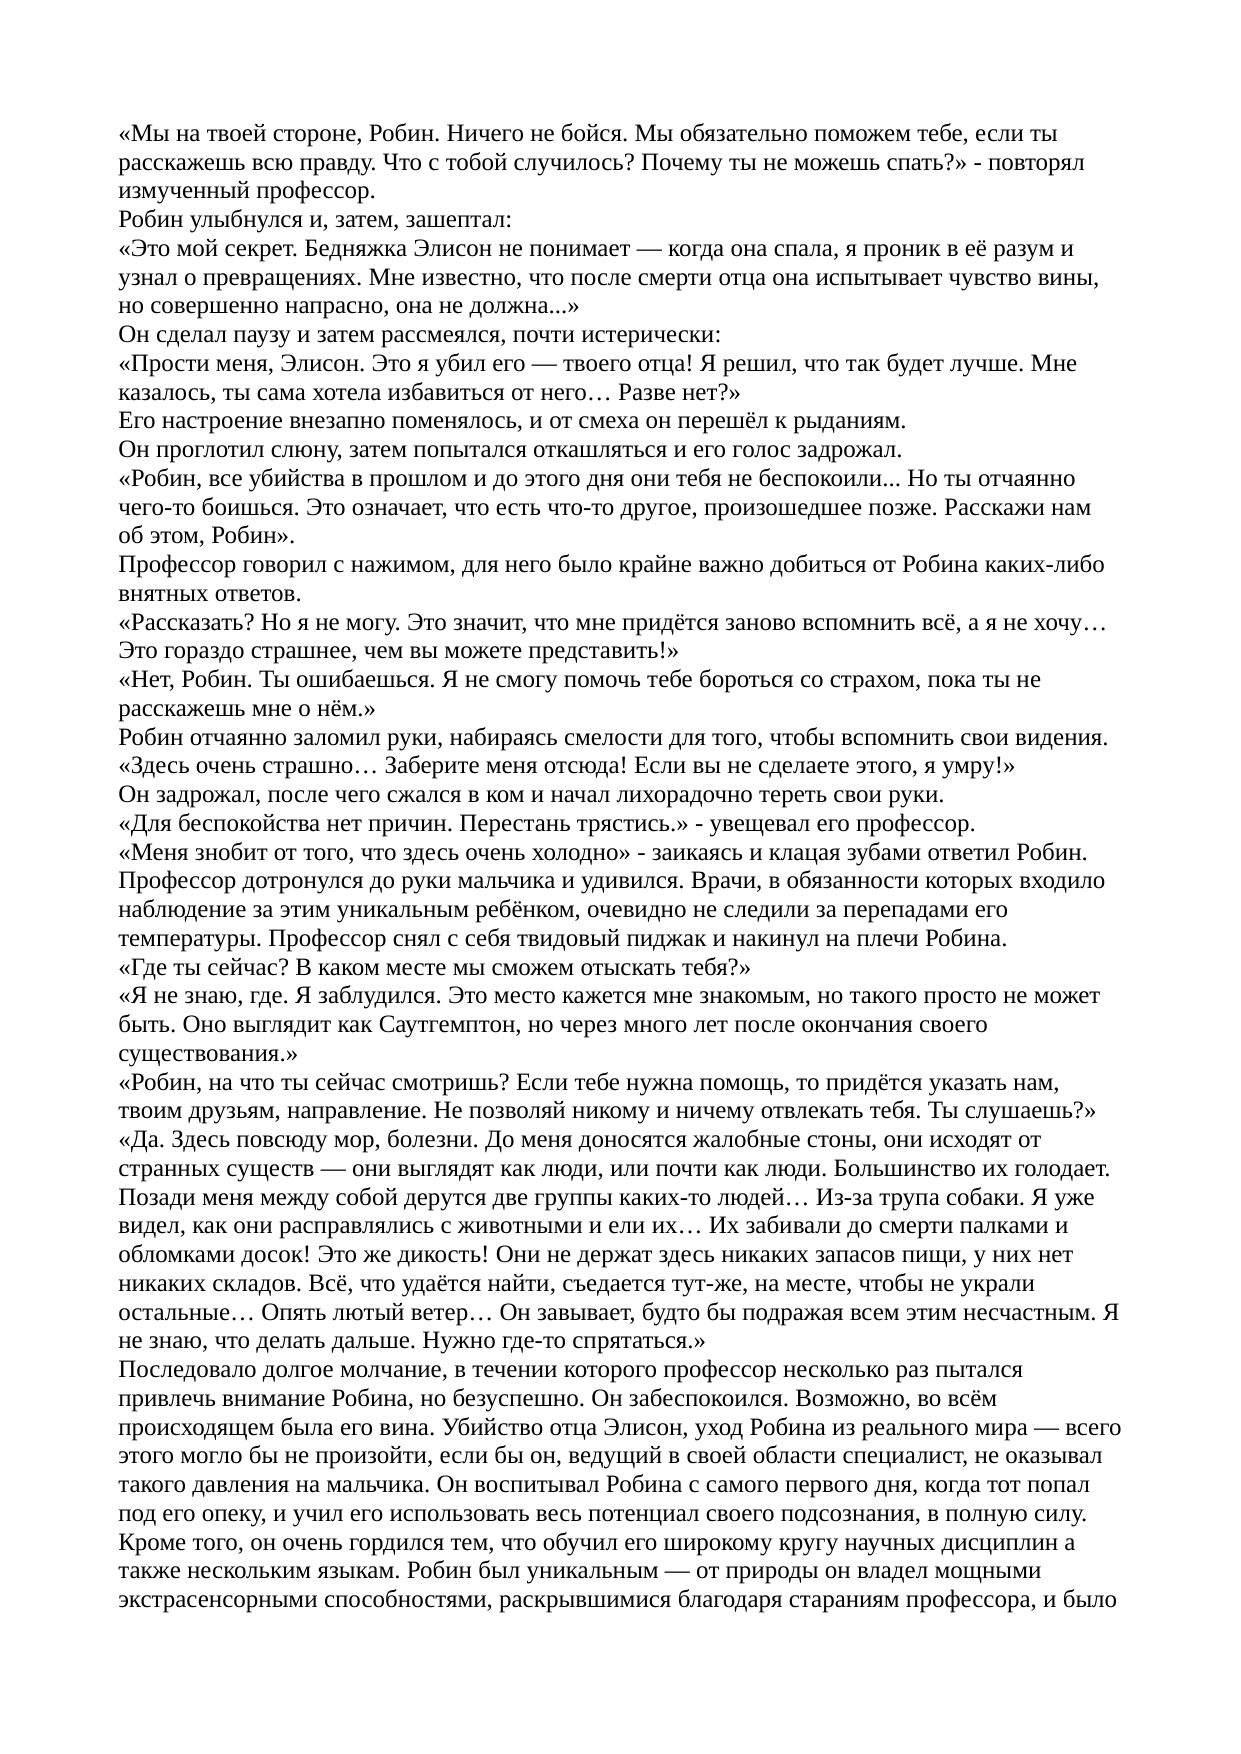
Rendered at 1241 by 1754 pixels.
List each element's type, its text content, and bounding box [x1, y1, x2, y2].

text Профессор говорил с нажимом, для него было крайне важно добиться от Робина каких-либо внятных ответов. [118, 549, 1122, 607]
text «Это мой секрет. Бедняжка Элисон не понимает — когда она спала, я проник в её разум и узнал о превращениях. Мне известно, что после смерти отца она испытывает чувство вины, но совершенно напрасно, она не должна...» [118, 233, 1122, 319]
text «Робин, все убийства в прошлом и до этого дня они тебя не беспокоили... Но ты отчаянно чего-то боишься. Это означает, что есть что-то другое, произошедшее позже. Расскажи нам об этом, Робин». [118, 463, 1122, 549]
text Он сделал паузу и затем рассмеялся, почти истерически: [118, 319, 1122, 348]
text «Да. Здесь повсюду мор, болезни. До меня доносятся жалобные стоны, они исходят от странных существ — они выглядят как люди, или почти как люди. Большинство их голодает. Позади меня между собой дерутся две группы каких-то людей… Из-за трупа собаки. Я уже видел, как они расправлялись с животными и ели их… Их забивали до смерти палками и обломками досок! Это же дикость! Они не держат здесь никаких запасов пищи, у них нет никаких складов. Всё, что удаётся найти, съедается тут-же, на месте, чтобы не украли остальные… Опять лютый ветер… Он завывает, будто бы подражая всем этим несчастным. Я не знаю, что делать дальше. Нужно где-то спрятаться.» [118, 1124, 1122, 1354]
text «Для беспокойства нет причин. Перестань трястись.» - увещевал его профессор. [118, 808, 1122, 837]
text «Прости меня, Элисон. Это я убил его — твоего отца! Я решил, что так будет лучше. Мне казалось, ты сама хотела избавиться от него… Разве нет?» [118, 348, 1122, 406]
text Робин отчаянно заломил руки, набираясь смелости для того, чтобы вспомнить свои видения. [118, 722, 1122, 751]
text Он задрожал, после чего сжался в ком и начал лихорадочно тереть свои руки. [118, 779, 1122, 808]
text «Нет, Робин. Ты ошибаешься. Я не смогу помочь тебе бороться со страхом, пока ты не расскажешь мне о нём.» [118, 664, 1122, 722]
text «Меня знобит от того, что здесь очень холодно» - заикаясь и клацая зубами ответил Робин. Профессор дотронулся до руки мальчика и удивился. Врачи, в обязанности которых входило наблюдение за этим уникальным ребёнком, очевидно не следили за перепадами его температуры. Профессор снял с себя твидовый пиджак и накинул на плечи Робина. [118, 837, 1122, 952]
text Его настроение внезапно поменялось, и от смеха он перешёл к рыданиям. [118, 406, 1122, 434]
text Робин улыбнулся и, затем, зашептал: [118, 204, 1122, 233]
text «Где ты сейчас? В каком месте мы сможем отыскать тебя?» [118, 952, 1122, 981]
text «Рассказать? Но я не могу. Это значит, что мне придётся заново вспомнить всё, а я не хочу… Это гораздо страшнее, чем вы можете представить!» [118, 607, 1122, 664]
text Последовало долгое молчание, в течении которого профессор несколько раз пытался привлечь внимание Робина, но безуспешно. Он забеспокоился. Возможно, во всём происходящем была его вина. Убийство отца Элисон, уход Робина из реального мира — всего этого могло бы не произойти, если бы он, ведущий в своей области специалист, не оказывал такого давления на мальчика. Он воспитывал Робина с самого первого дня, когда тот попал под его опеку, и учил его использовать весь потенциал своего подсознания, в полную силу. Кроме того, он очень гордился тем, что обучил его широкому кругу научных дисциплин а также нескольким языкам. Робин был уникальным — от природы он владел мощными экстрасенсорными способностями, раскрывшимися благодаря стараниям профессора, и было [118, 1354, 1122, 1613]
text «Мы на твоей стороне, Робин. Ничего не бойся. Мы обязательно поможем тебе, если ты расскажешь всю правду. Что с тобой случилось? Почему ты не можешь спать?» - повторял измученный профессор. [118, 118, 1122, 204]
text «Здесь очень страшно… Заберите меня отсюда! Если вы не сделаете этого, я умру!» [118, 751, 1122, 779]
text Он проглотил слюну, затем попытался откашляться и его голос задрожал. [118, 434, 1122, 463]
text «Я не знаю, где. Я заблудился. Это место кажется мне знакомым, но такого просто не может быть. Оно выглядит как Саутгемптон, но через много лет после окончания своего существования.» [118, 981, 1122, 1067]
text «Робин, на что ты сейчас смотришь? Если тебе нужна помощь, то придётся указать нам, твоим друзьям, направление. Не позволяй никому и ничему отвлекать тебя. Ты слушаешь?» [118, 1067, 1122, 1124]
